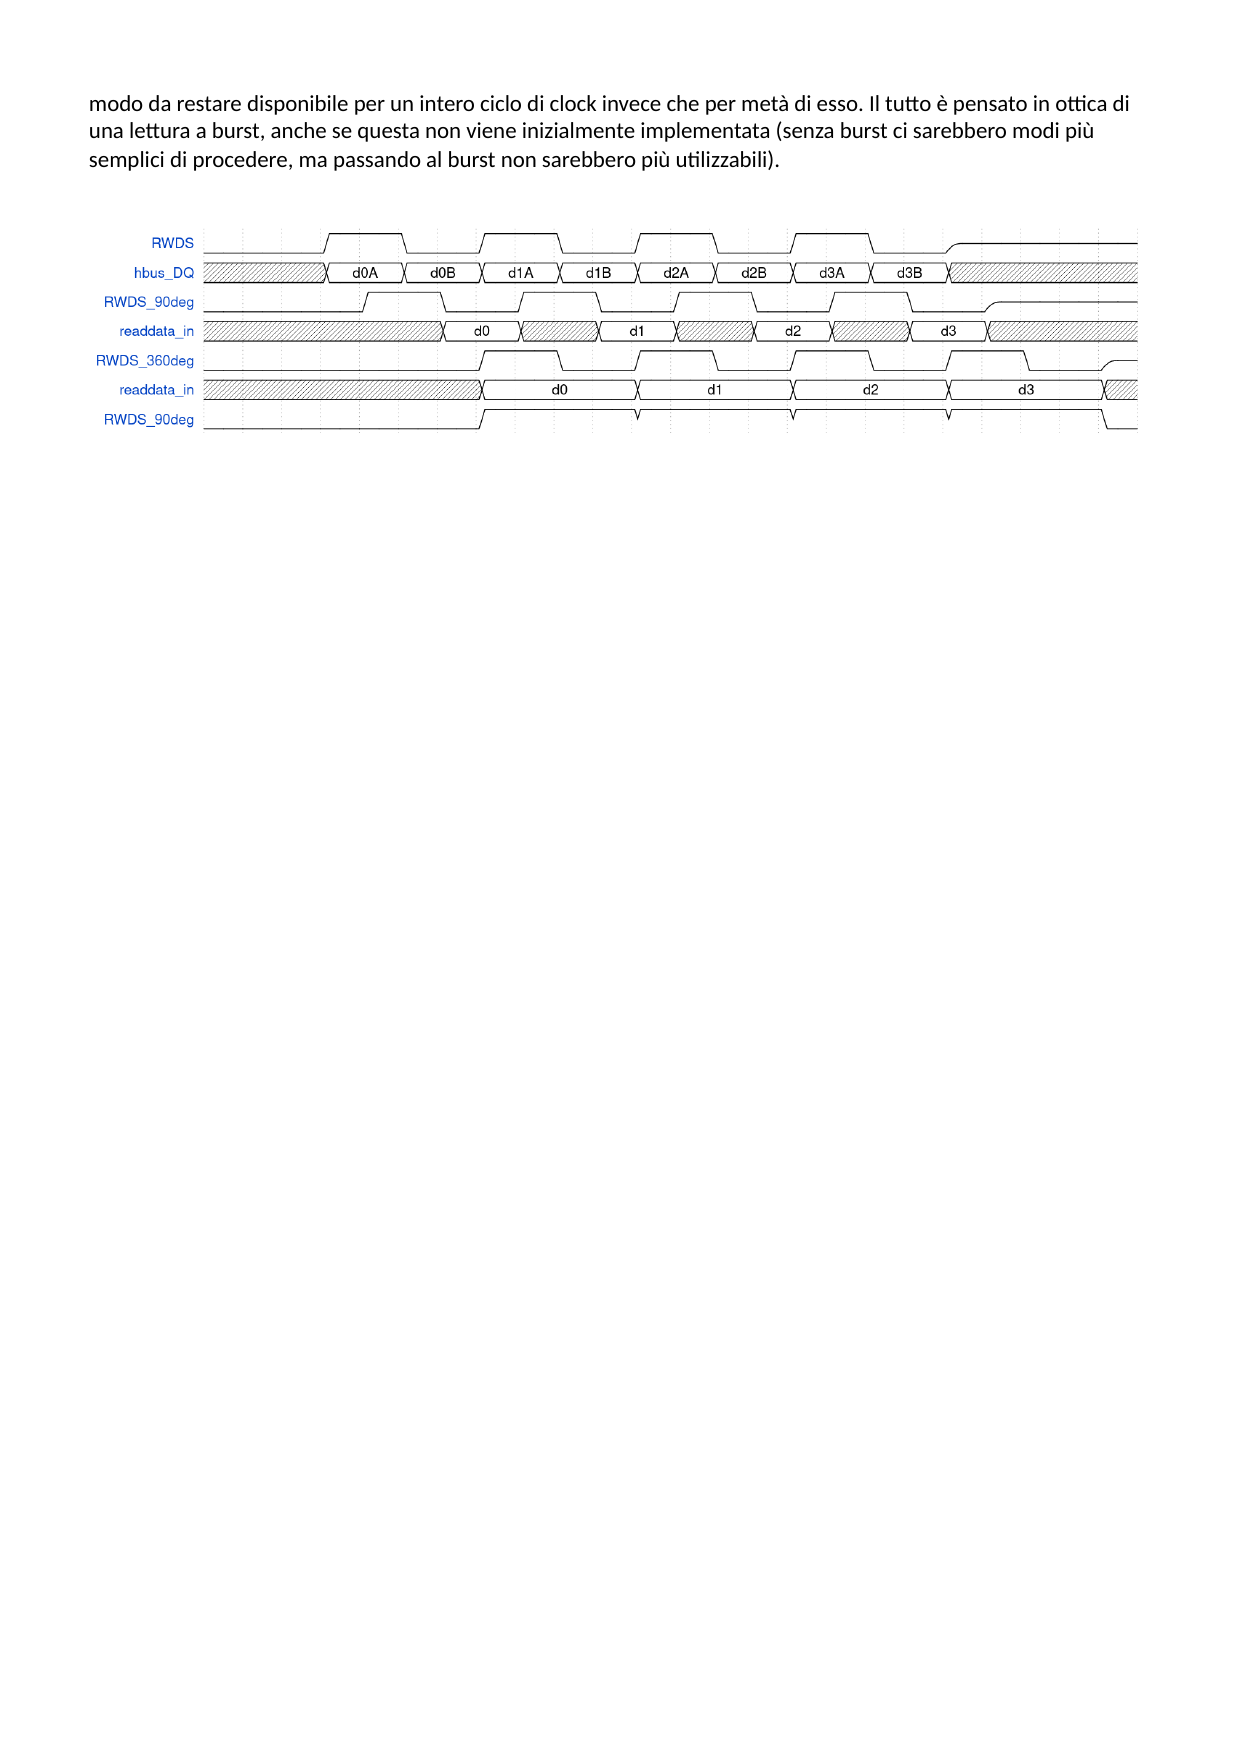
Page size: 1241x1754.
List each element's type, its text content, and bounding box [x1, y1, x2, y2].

text modo da restare disponibile per un intero ciclo di clock invece che per metà di esso. Il tutto è pensato in ottica di una lettura a burst, anche se questa non viene inizialmente implementata (senza burst ci sarebbero modi più semplici di procedere, ma passando al burst non sarebbero più utilizzabili). [89, 89, 1152, 173]
picture [88, 228, 1152, 437]
